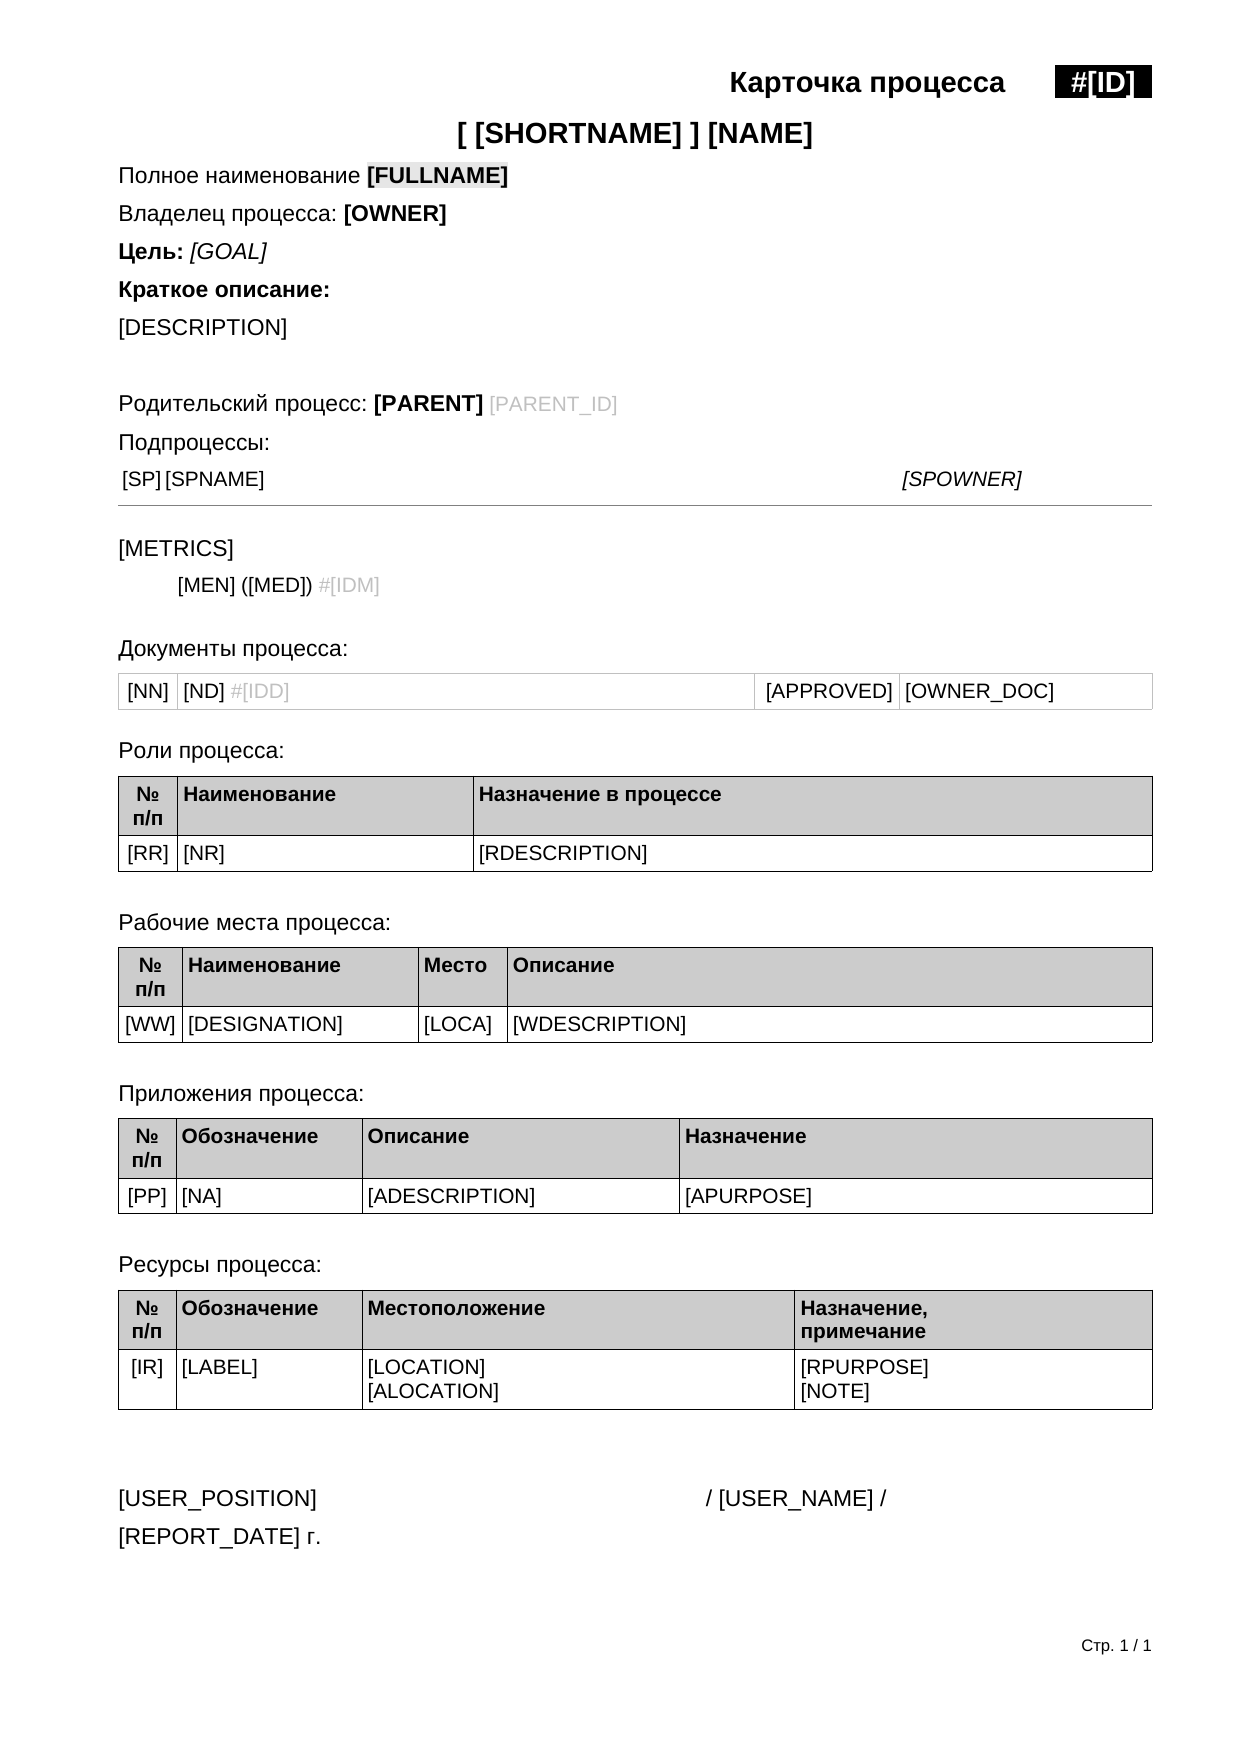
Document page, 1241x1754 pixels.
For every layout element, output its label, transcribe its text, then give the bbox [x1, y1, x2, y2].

table_header Обозначение [177, 1291, 362, 1349]
table_header Наименование [178, 777, 473, 835]
text Документы процесса: [118, 635, 1152, 661]
table_header [MEN] ([MED]) #[IDM] [178, 573, 1152, 597]
text [USER_POSITION] / [USER_NAME] / [118, 1485, 1152, 1511]
table_header [SPNAME] [165, 467, 902, 491]
table_header Местоположение [363, 1291, 794, 1349]
table_header № п/п [119, 1291, 176, 1349]
table_header [ND] #[IDD] [178, 674, 754, 708]
table_cell [WW] [119, 1007, 182, 1042]
table_header [SPOWNER] [903, 467, 1152, 491]
table_header Назначение в процессе [474, 777, 1152, 835]
text Владелец процесса: [OWNER] [118, 200, 1152, 226]
text Подпроцессы: [118, 428, 1152, 455]
table_cell [WDESCRIPTION] [508, 1007, 1152, 1042]
table_header Обозначение [177, 1119, 362, 1178]
table_cell [LOCATION] [ALOCATION] [363, 1350, 794, 1408]
table_header #[ID] [1006, 59, 1152, 110]
text [REPORT_DATE] г. [118, 1523, 1152, 1549]
text Цель: [GOAL] [118, 238, 1152, 264]
table_header Место [419, 948, 507, 1006]
table_cell [NA] [177, 1179, 362, 1213]
table_cell [RDESCRIPTION] [474, 836, 1152, 871]
table_header [OWNER_DOC] [900, 674, 1152, 708]
table_cell [DESIGNATION] [183, 1007, 418, 1042]
table_header [APPROVED] [755, 674, 899, 708]
table_header Описание [508, 948, 1152, 1006]
text Роли процесса: [118, 737, 1152, 764]
table_header Наименование [183, 948, 418, 1006]
text Рабочие места процесса: [118, 909, 1152, 935]
table_header № п/п [119, 948, 182, 1006]
table_header [SP] [118, 467, 165, 491]
table_header № п/п [119, 777, 177, 835]
table_header Карточка процесса [118, 59, 1006, 110]
table_cell [RR] [119, 836, 177, 871]
table_header № п/п [119, 1119, 176, 1178]
table_cell [APURPOSE] [680, 1179, 1152, 1213]
text [DESCRIPTION] [118, 314, 1152, 340]
text Приложения процесса: [118, 1080, 1152, 1106]
table_cell [RPURPOSE] [NOTE] [795, 1350, 1152, 1408]
table_cell [LOCA] [419, 1007, 507, 1042]
table_cell [ADESCRIPTION] [363, 1179, 679, 1213]
table_cell [NR] [178, 836, 473, 871]
text Ресурсы процесса: [118, 1251, 1152, 1278]
table_header [118, 573, 177, 597]
text [METRICS] [118, 535, 1152, 561]
table_header Описание [363, 1119, 679, 1178]
table_header Назначение, примечание [795, 1291, 1152, 1349]
subtitle [ [SHORTNAME] ] [NAME] [118, 116, 1152, 150]
text Родительский процесс: [PARENT] [PARENT_ID] [118, 390, 1152, 417]
table_cell [PP] [119, 1179, 176, 1213]
table_header [NN] [119, 674, 177, 708]
text Полное наименование [FULLNAME] [118, 162, 1152, 188]
table_cell [IR] [119, 1350, 176, 1408]
table_cell [LABEL] [177, 1350, 362, 1408]
text Краткое описание: [118, 276, 1152, 302]
table_header Назначение [680, 1119, 1152, 1178]
